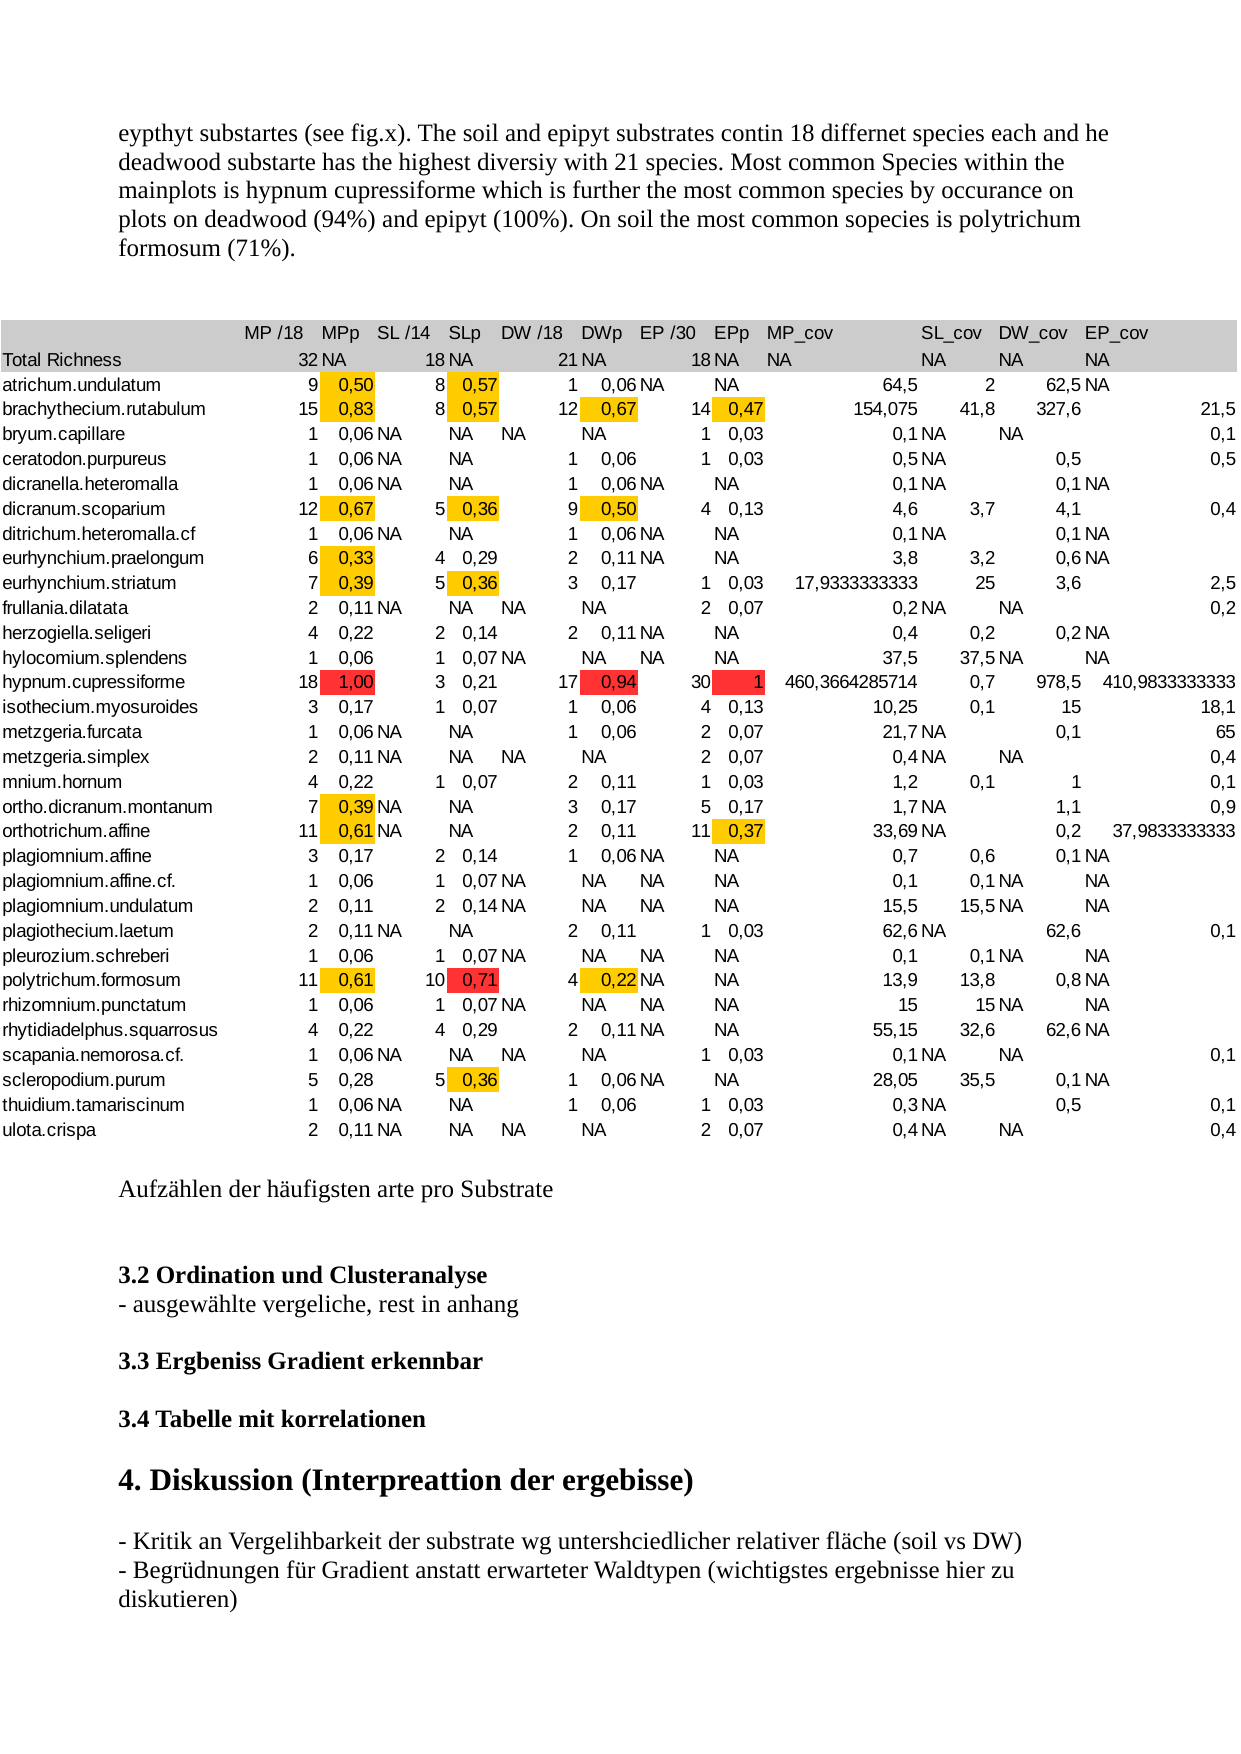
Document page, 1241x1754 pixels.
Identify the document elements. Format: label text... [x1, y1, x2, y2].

text 3.4 Tabelle mit korrelationen [118, 1404, 1122, 1433]
text 4. Diskussion (Interpreattion der ergebisse) [118, 1461, 1122, 1497]
text eypthyt substartes (see fig.x). The soil and epipyt substrates contin 18 differnet species each and he deadwood substarte has the highest diversiy with 21 species. Most common Species within the mainplots is hypnum cupressiforme which is further the most common species by occurance on plots on deadwood (94%) and epipyt (100%). On soil the most common sopecies is polytrichum formosum (71%). [118, 118, 1122, 262]
text 3.3 Ergbeniss Gradient erkennbar [118, 1346, 1122, 1375]
text - ausgewählte vergeliche, rest in anhang [118, 1289, 1122, 1318]
text Aufzählen der häufigsten arte pro Substrate [118, 1174, 1122, 1203]
text - Kritik an Vergelihbarkeit der substrate wg untershciedlicher relativer fläche (soil vs DW) [118, 1526, 1122, 1555]
text - Begrüdnungen für Gradient anstatt erwarteter Waldtypen (wichtigstes ergebnisse hier zu diskutieren) [118, 1555, 1122, 1612]
text 3.2 Ordination und Clusteranalyse [118, 1260, 1122, 1289]
